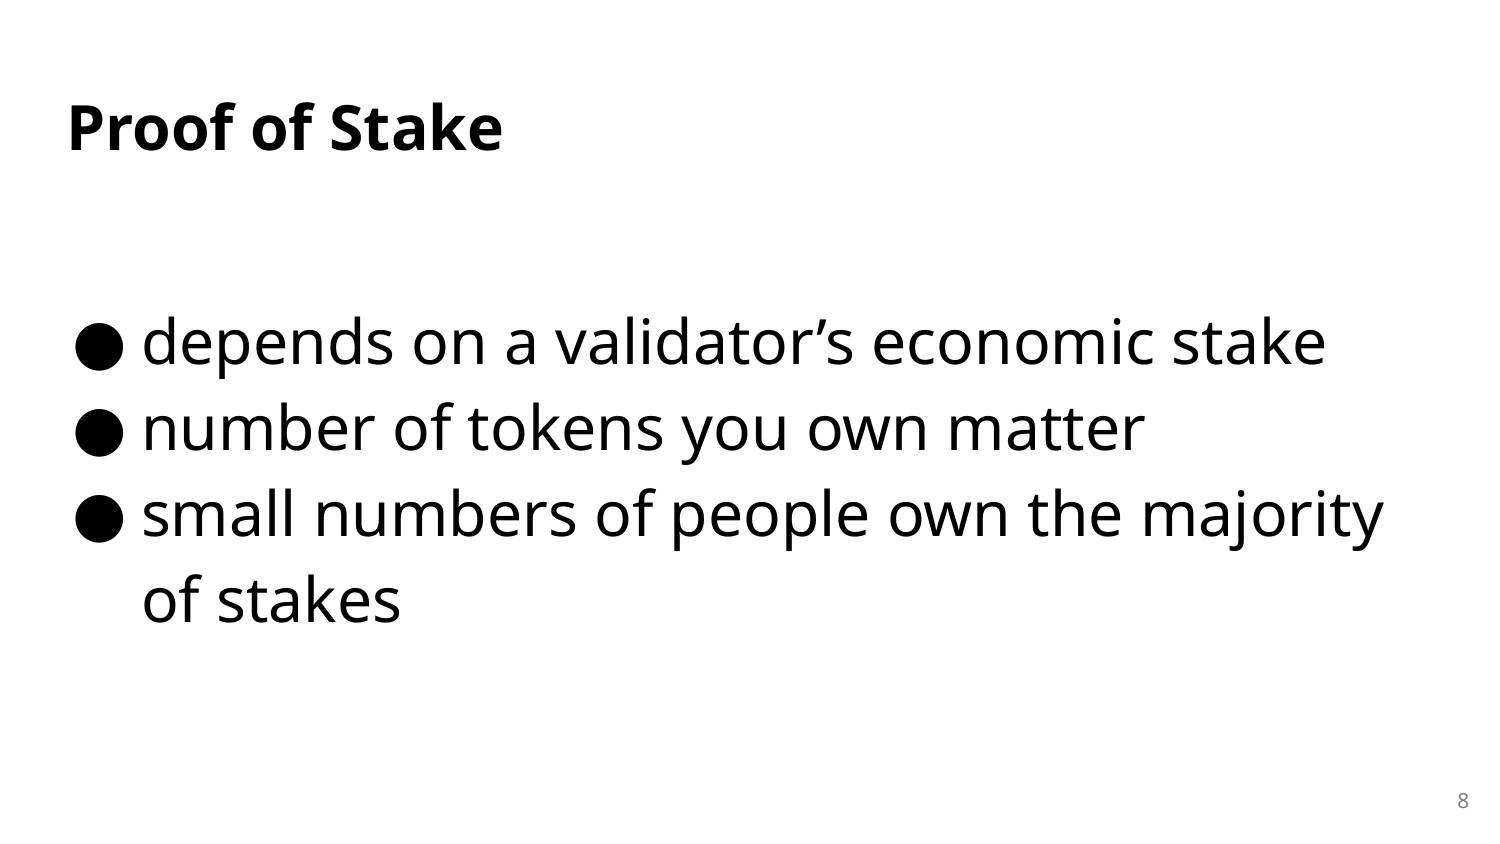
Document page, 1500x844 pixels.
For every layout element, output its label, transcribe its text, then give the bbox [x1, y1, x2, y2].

title Proof of Stake [51, 72, 1449, 176]
list depends on a validator’s economic stake number of tokens you own matter small numbers of people own the majority of stakes [51, 275, 1449, 837]
slide_number [1394, 769, 1484, 834]
